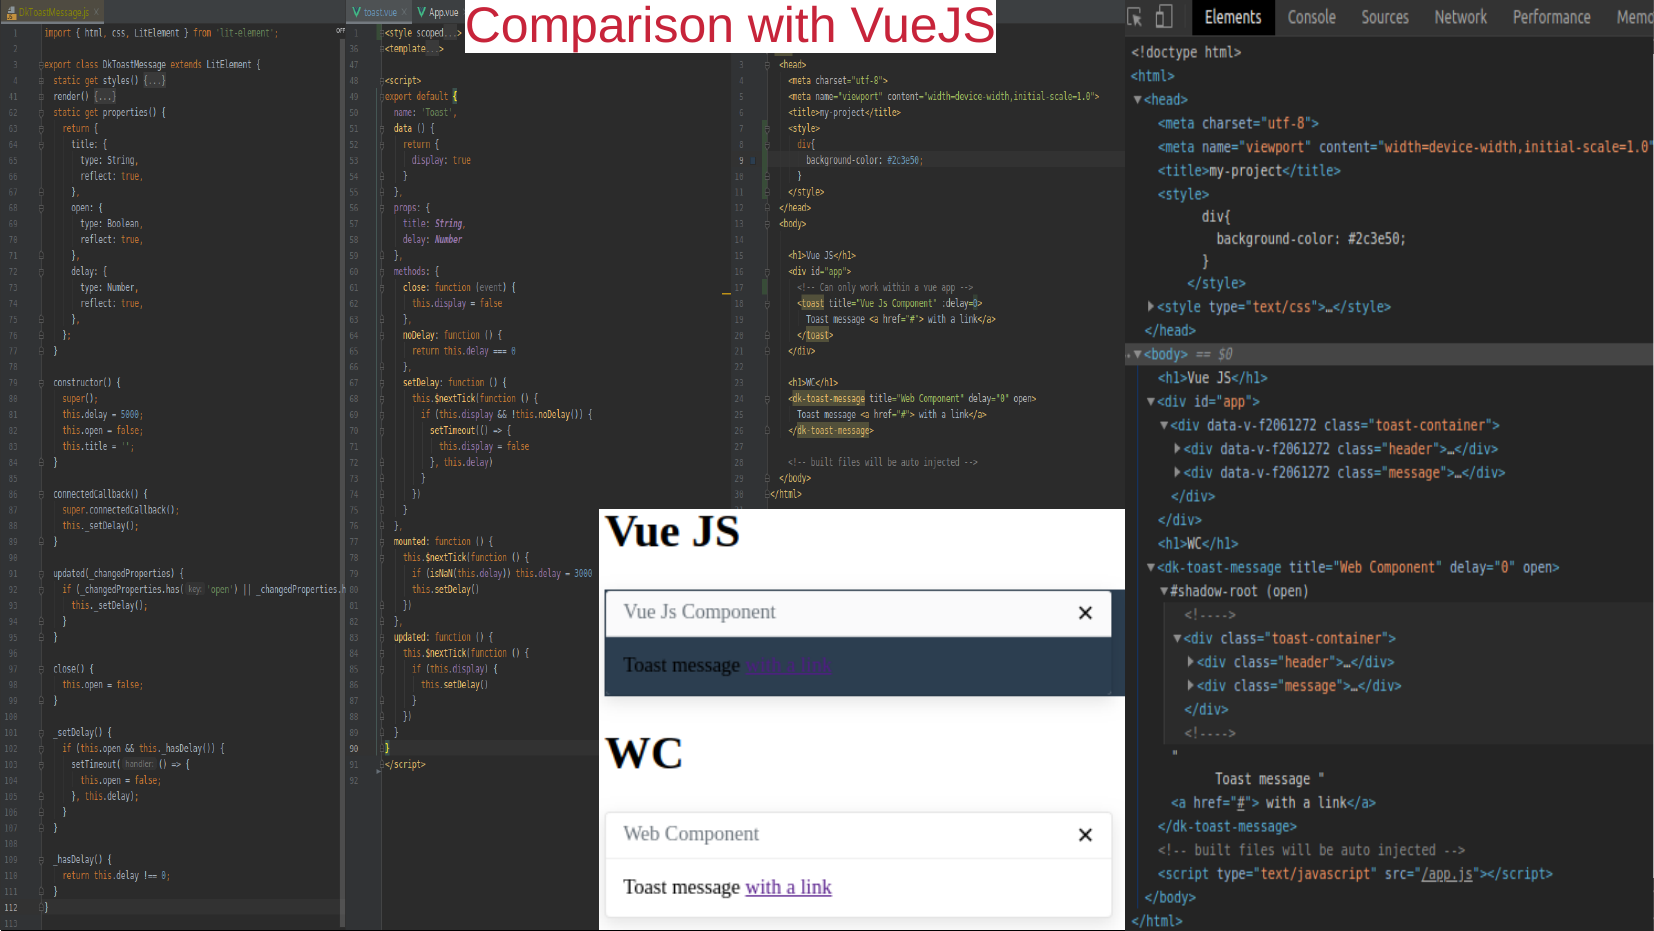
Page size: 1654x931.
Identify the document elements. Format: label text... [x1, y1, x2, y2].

text_box Comparison with VueJS [450, 0, 1036, 61]
picture [0, 0, 1654, 931]
